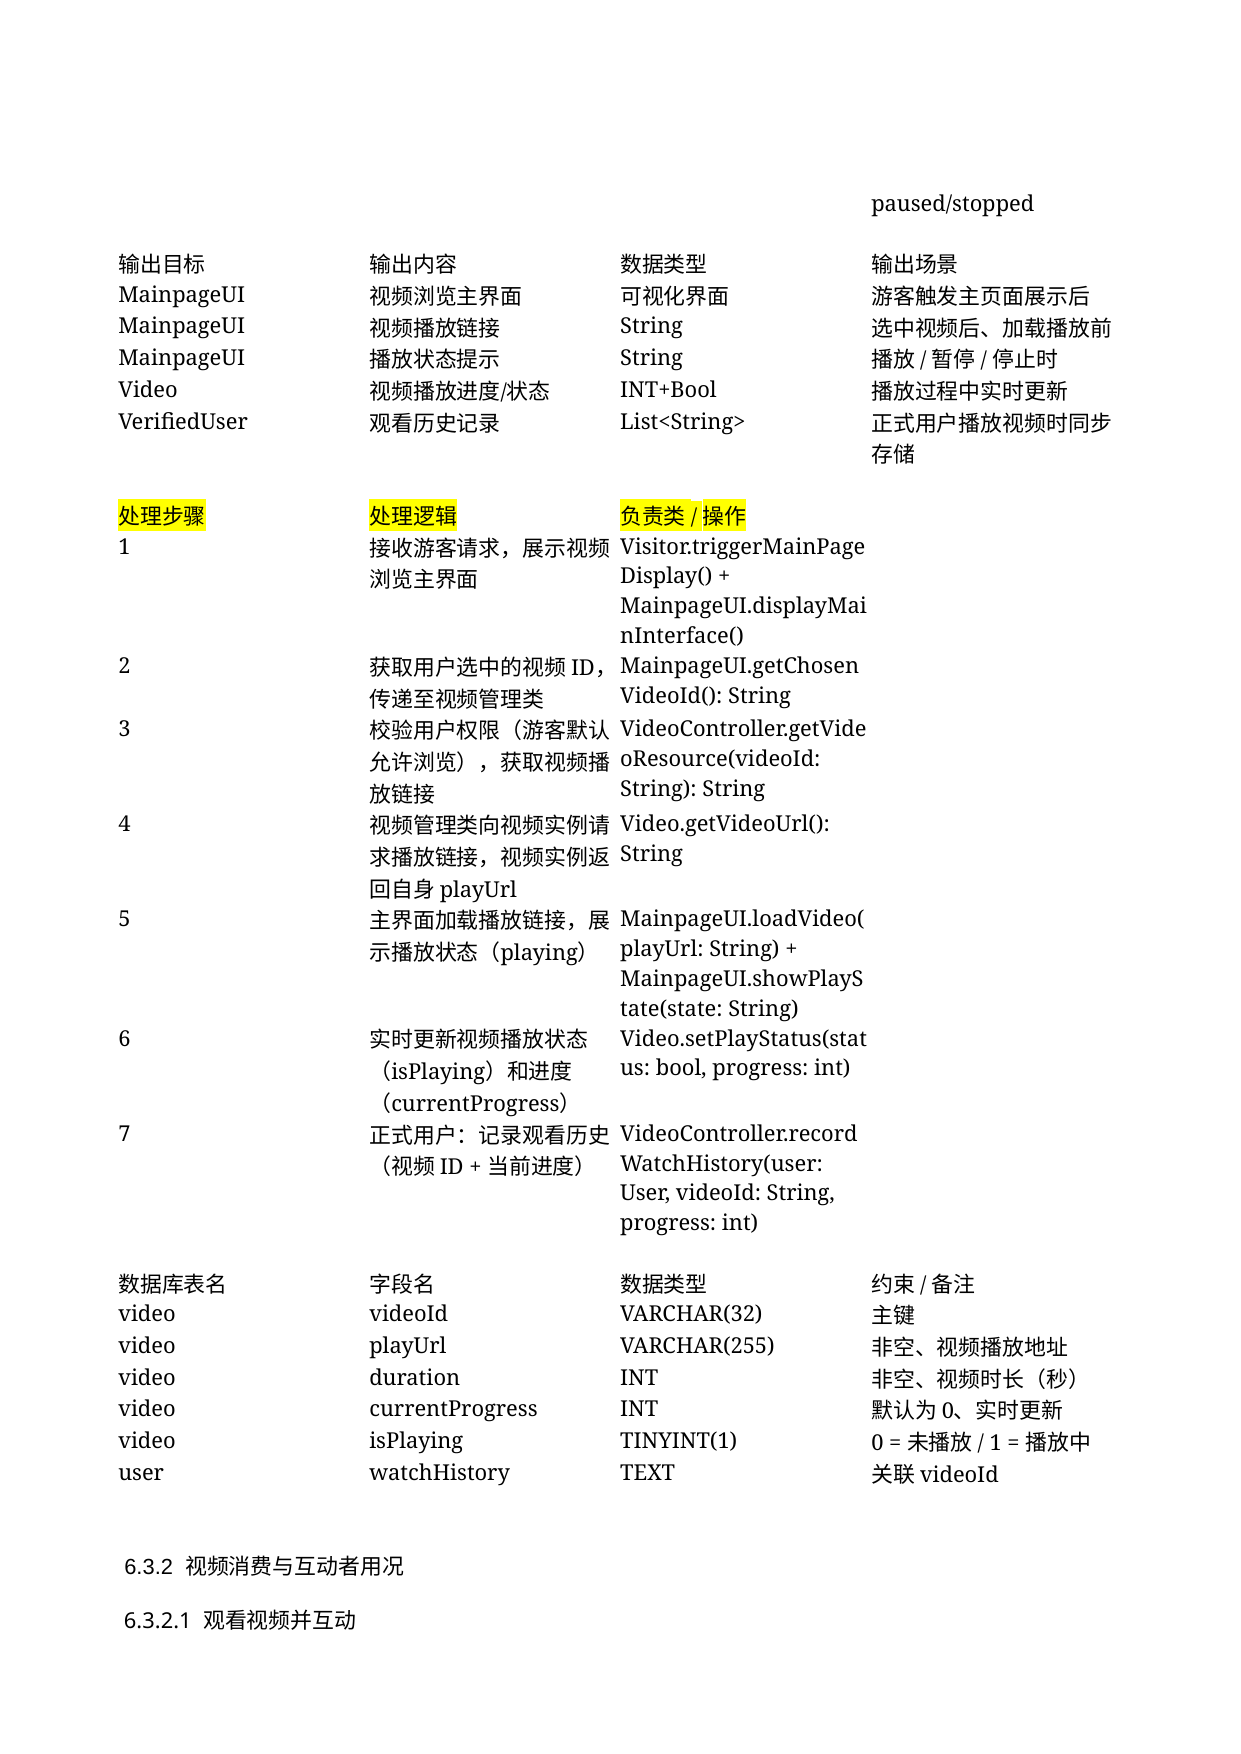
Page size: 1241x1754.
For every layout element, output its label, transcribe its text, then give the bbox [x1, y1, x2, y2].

table_cell [871, 499, 1122, 531]
table_cell video [118, 1394, 369, 1425]
table_cell 负责类 / 操作 [620, 499, 871, 531]
table_cell 7 [118, 1118, 369, 1237]
table_cell [871, 903, 1122, 1022]
table_cell 4 [118, 808, 369, 903]
table_cell 2 [118, 650, 369, 713]
table_cell 获取用户选中的视频 ID，传递至视频管理类 [369, 650, 620, 713]
table_cell 5 [118, 903, 369, 1022]
table_cell user [118, 1457, 369, 1489]
table_cell INT [620, 1362, 871, 1393]
table_cell 输出内容 [369, 247, 620, 279]
table_cell 非空、视频播放地址 [871, 1330, 1122, 1362]
table_cell [620, 218, 871, 247]
table_cell 视频浏览主界面 [369, 279, 620, 311]
table_cell [118, 469, 369, 499]
table_cell 0 = 未播放 / 1 = 播放中 [871, 1425, 1122, 1457]
table_cell String [620, 311, 871, 342]
table_cell [871, 469, 1122, 499]
table_cell [871, 650, 1122, 713]
table_cell 正式用户播放视频时同步存储 [871, 406, 1122, 469]
table_cell 播放状态提示 [369, 342, 620, 374]
table_cell MainpageUI [118, 342, 369, 374]
table_cell [369, 1237, 620, 1267]
table_cell VARCHAR(32) [620, 1299, 871, 1330]
table_cell currentProgress [369, 1394, 620, 1425]
table_cell [118, 218, 369, 247]
subtitle 视频消费与互动者用况 [118, 1549, 1122, 1581]
table_cell [118, 1237, 369, 1267]
table_cell [369, 218, 620, 247]
table_cell paused/stopped [871, 188, 1122, 217]
table_cell 非空、视频时长（秒） [871, 1362, 1122, 1393]
table_cell 视频播放链接 [369, 311, 620, 342]
subtitle 观看视频并互动 [118, 1603, 1122, 1635]
table_cell 处理逻辑 [369, 499, 620, 531]
table_cell [871, 1118, 1122, 1237]
table_cell duration [369, 1362, 620, 1393]
table_cell [871, 531, 1122, 650]
table_cell 数据库表名 [118, 1267, 369, 1298]
table_cell INT [620, 1394, 871, 1425]
table_cell MainpageUI.loadVideo(playUrl: String) + MainpageUI.showPlayState(state: String) [620, 903, 871, 1022]
table_cell VerifiedUser [118, 406, 369, 469]
table_cell Video [118, 374, 369, 406]
table_cell [118, 188, 369, 217]
table_cell 接收游客请求，展示视频浏览主界面 [369, 531, 620, 650]
table_cell [871, 1237, 1122, 1267]
table_cell MainpageUI [118, 279, 369, 311]
table_cell 主界面加载播放链接，展示播放状态（playing） [369, 903, 620, 1022]
table_cell VideoController.recordWatchHistory(user: User, videoId: String, progress: int) [620, 1118, 871, 1237]
table_cell 可视化界面 [620, 279, 871, 311]
table_cell 3 [118, 713, 369, 808]
table_cell 关联 videoId [871, 1457, 1122, 1489]
table_cell 观看历史记录 [369, 406, 620, 469]
table_cell 数据类型 [620, 1267, 871, 1298]
table_cell 1 [118, 531, 369, 650]
table_cell 视频播放进度/状态 [369, 374, 620, 406]
table_cell video [118, 1330, 369, 1362]
table_cell 播放 / 暂停 / 停止时 [871, 342, 1122, 374]
table_cell [871, 713, 1122, 808]
table_cell 输出场景 [871, 247, 1122, 279]
table_cell 输出目标 [118, 247, 369, 279]
table_cell Video.getVideoUrl(): String [620, 808, 871, 903]
table_cell MainpageUI [118, 311, 369, 342]
table_cell [871, 1023, 1122, 1118]
table_cell INT+Bool [620, 374, 871, 406]
table_cell 处理步骤 [118, 499, 369, 531]
table_cell 校验用户权限（游客默认允许浏览），获取视频播放链接 [369, 713, 620, 808]
table_cell 默认为 0、实时更新 [871, 1394, 1122, 1425]
table_cell 数据类型 [620, 247, 871, 279]
table_cell MainpageUI.getChosenVideoId(): String [620, 650, 871, 713]
table_cell 播放过程中实时更新 [871, 374, 1122, 406]
table_cell 字段名 [369, 1267, 620, 1298]
table_cell video [118, 1299, 369, 1330]
table_cell [871, 218, 1122, 247]
table_cell 约束 / 备注 [871, 1267, 1122, 1298]
table_cell 6 [118, 1023, 369, 1118]
table_cell watchHistory [369, 1457, 620, 1489]
table_cell 选中视频后、加载播放前 [871, 311, 1122, 342]
table_cell [369, 469, 620, 499]
table_cell String [620, 342, 871, 374]
table_cell [871, 808, 1122, 903]
table_cell List<String> [620, 406, 871, 469]
table_cell [620, 1237, 871, 1267]
table_cell 视频管理类向视频实例请求播放链接，视频实例返回自身 playUrl [369, 808, 620, 903]
table_cell isPlaying [369, 1425, 620, 1457]
table_cell TINYINT(1) [620, 1425, 871, 1457]
table_cell TEXT [620, 1457, 871, 1489]
table_cell 正式用户：记录观看历史（视频 ID + 当前进度） [369, 1118, 620, 1237]
table_cell [369, 188, 620, 217]
table_cell Visitor.triggerMainPageDisplay() + MainpageUI.displayMainInterface() [620, 531, 871, 650]
table_cell playUrl [369, 1330, 620, 1362]
table_cell 实时更新视频播放状态（isPlaying）和进度（currentProgress） [369, 1023, 620, 1118]
table_cell VideoController.getVideoResource(videoId: String): String [620, 713, 871, 808]
table_cell [620, 469, 871, 499]
table_cell 主键 [871, 1299, 1122, 1330]
table_cell video [118, 1362, 369, 1393]
table_cell videoId [369, 1299, 620, 1330]
table_cell Video.setPlayStatus(status: bool, progress: int) [620, 1023, 871, 1118]
table_cell 游客触发主页面展示后 [871, 279, 1122, 311]
table_cell VARCHAR(255) [620, 1330, 871, 1362]
table_cell [620, 188, 871, 217]
table_cell video [118, 1425, 369, 1457]
